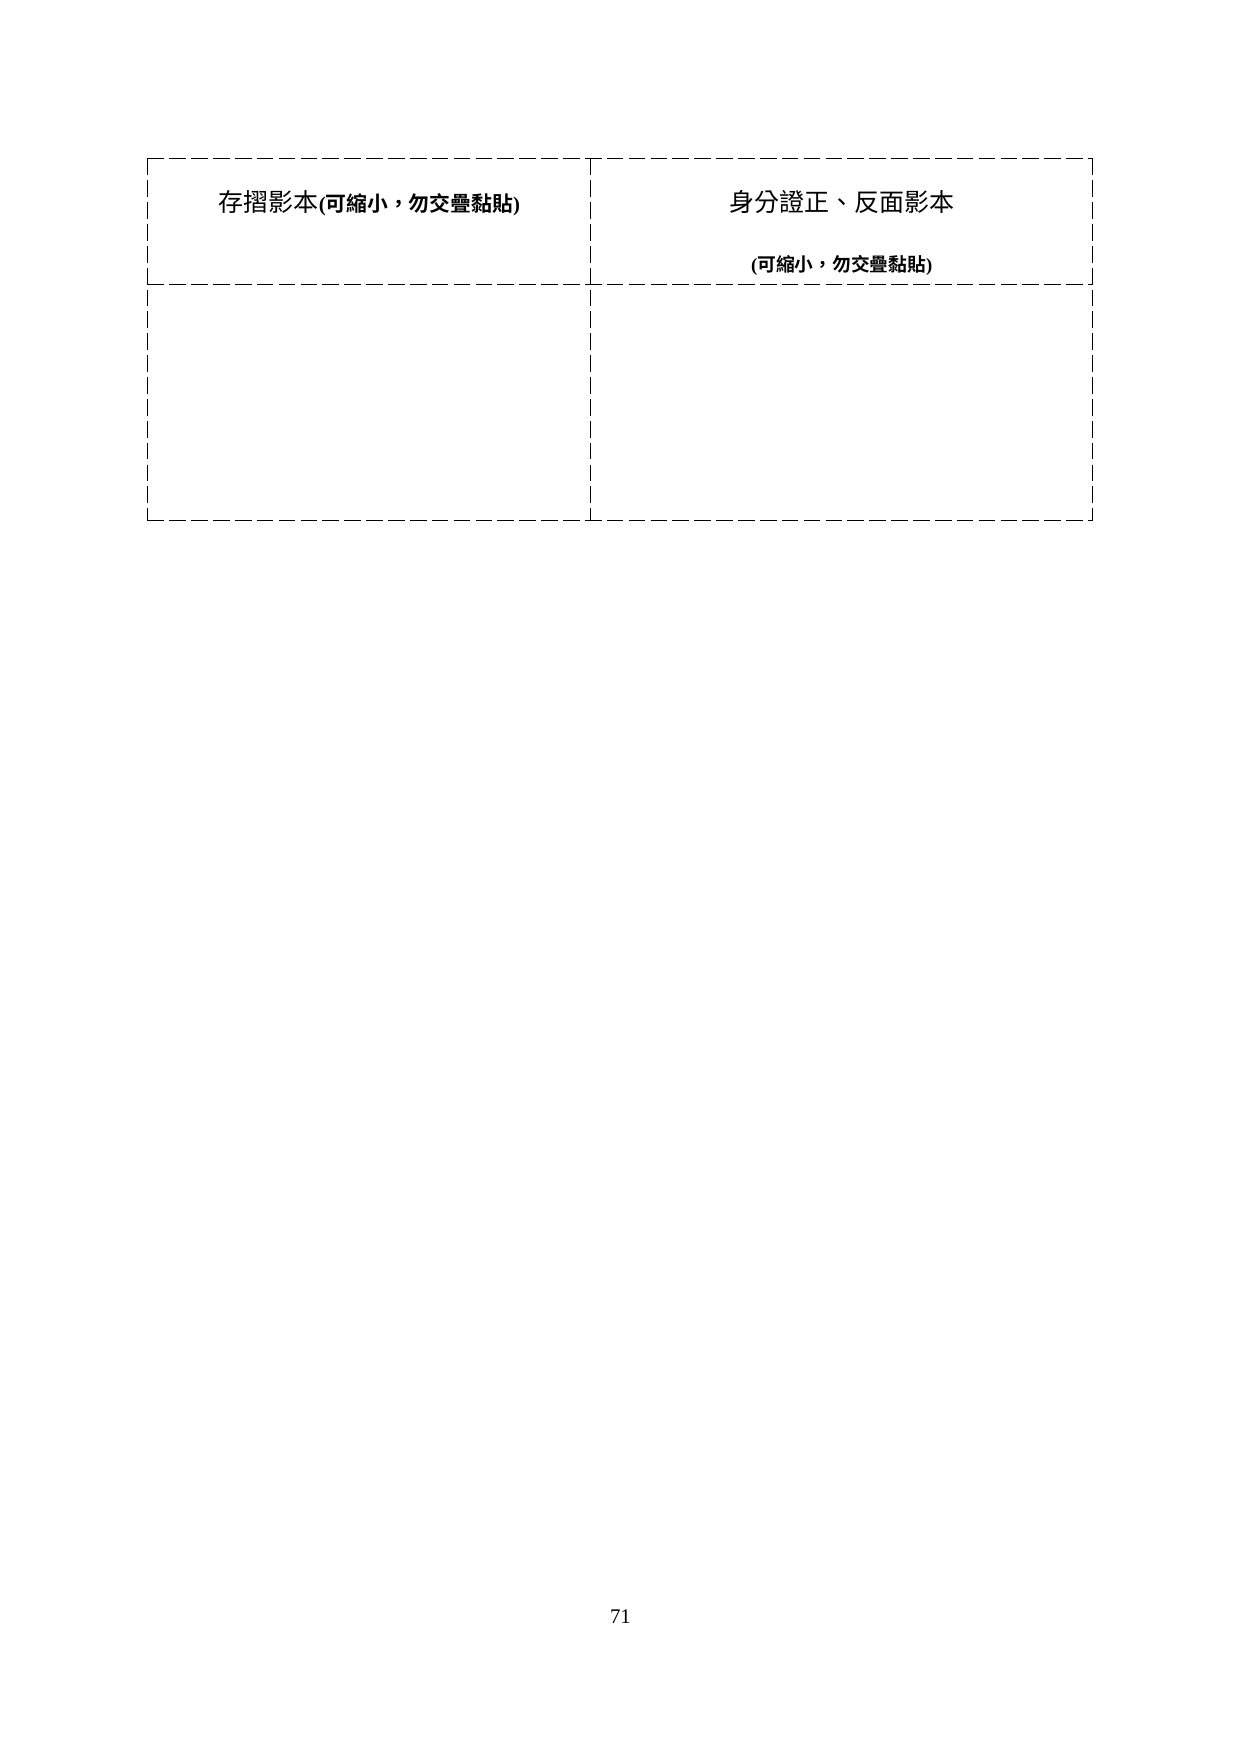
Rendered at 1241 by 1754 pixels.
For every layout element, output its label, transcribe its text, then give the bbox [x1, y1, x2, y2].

table_cell [590, 284, 1092, 519]
table_cell [148, 284, 590, 519]
table_header 身分證正、反面影本 (可縮小，勿交疊黏貼) [590, 158, 1092, 284]
table_header 存摺影本(可縮小，勿交疊黏貼) [148, 158, 590, 284]
